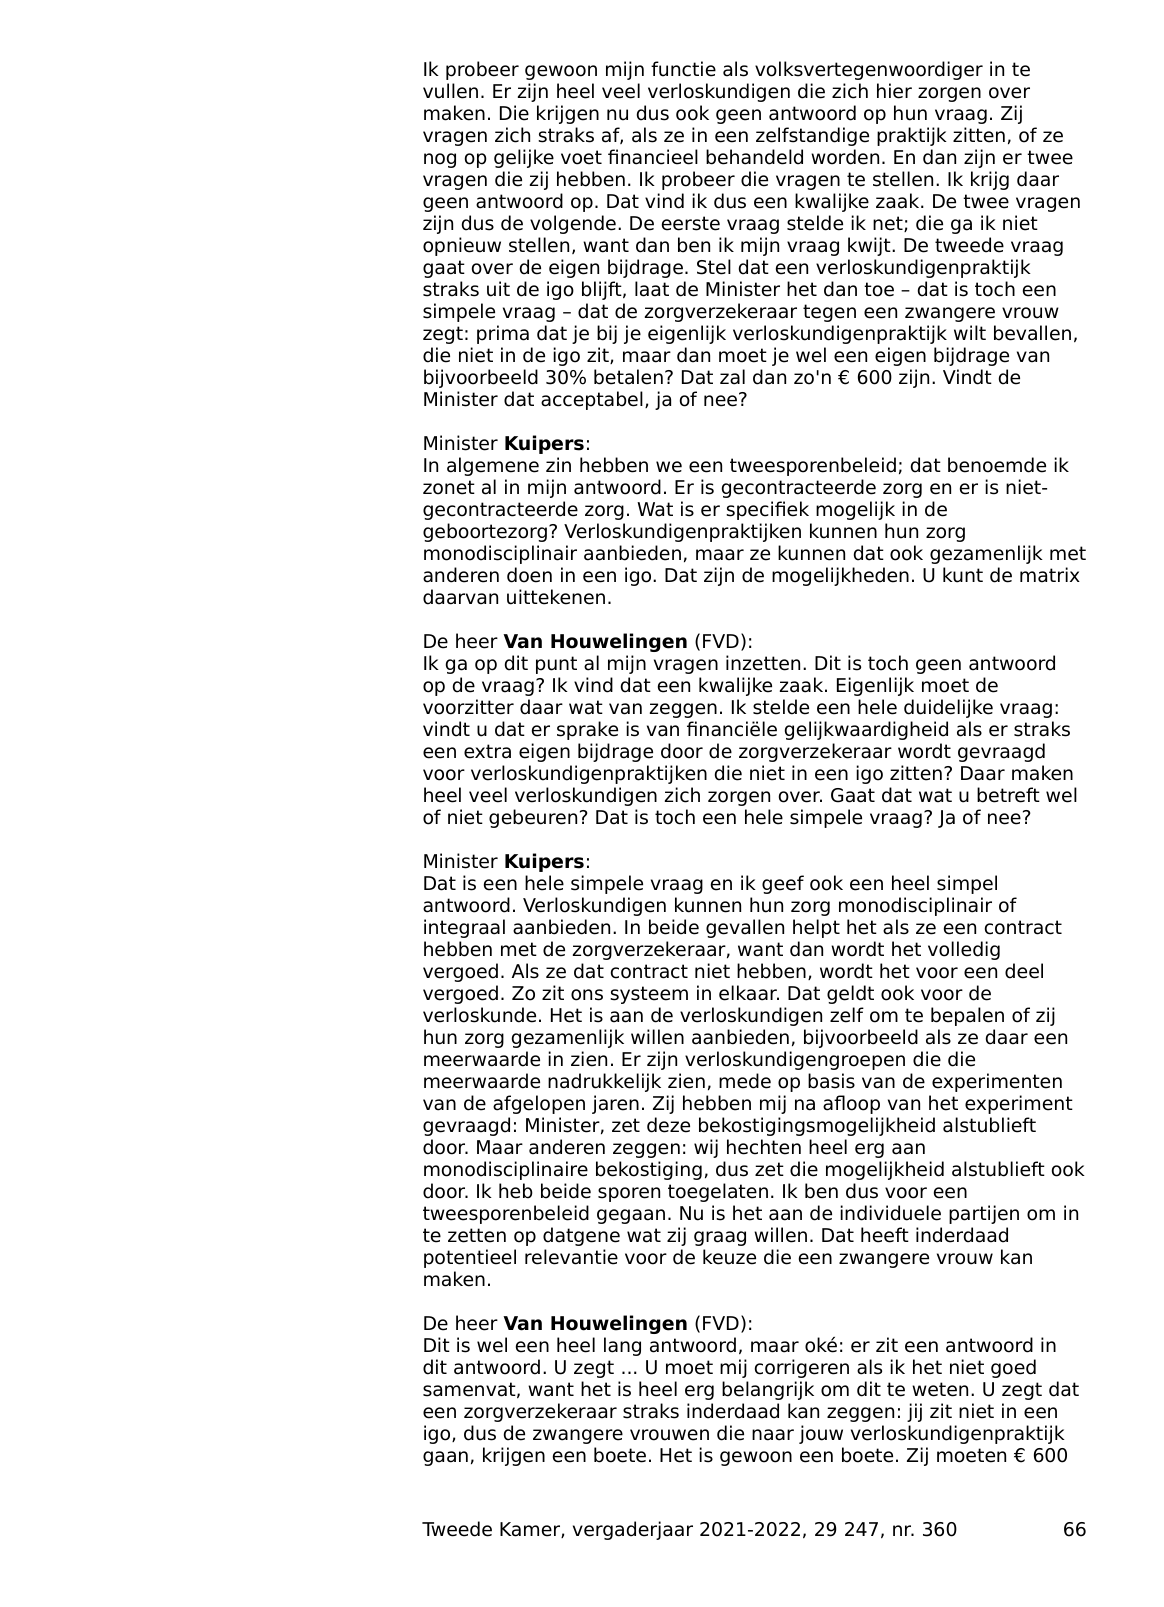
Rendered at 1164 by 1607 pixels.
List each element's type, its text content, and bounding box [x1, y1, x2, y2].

text Minister Kuipers: [422, 851, 1087, 873]
text Minister Kuipers: [422, 433, 1087, 455]
text In algemene zin hebben we een tweesporenbeleid; dat benoemde ik zonet al in mijn antwoord. Er is gecontracteerde zorg en er is niet-gecontracteerde zorg. Wat is er specifiek mogelijk in de geboortezorg? Verloskundigenpraktijken kunnen hun zorg monodisciplinair aanbieden, maar ze kunnen dat ook gezamenlijk met anderen doen in een igo. Dat zijn de mogelijkheden. U kunt de matrix daarvan uittekenen. [422, 455, 1087, 609]
text Ik probeer gewoon mijn functie als volksvertegenwoordiger in te vullen. Er zijn heel veel verloskundigen die zich hier zorgen over maken. Die krijgen nu dus ook geen antwoord op hun vraag. Zij vragen zich straks af, als ze in een zelfstandige praktijk zitten, of ze nog op gelijke voet financieel behandeld worden. En dan zijn er twee vragen die zij hebben. Ik probeer die vragen te stellen. Ik krijg daar geen antwoord op. Dat vind ik dus een kwalijke zaak. De twee vragen zijn dus de volgende. De eerste vraag stelde ik net; die ga ik niet opnieuw stellen, want dan ben ik mijn vraag kwijt. De tweede vraag gaat over de eigen bijdrage. Stel dat een verloskundigenpraktijk straks uit de igo blijft, laat de Minister het dan toe – dat is toch een simpele vraag – dat de zorgverzekeraar tegen een zwangere vrouw zegt: prima dat je bij je eigenlijk verloskundigenpraktijk wilt bevallen, die niet in de igo zit, maar dan moet je wel een eigen bijdrage van bijvoorbeeld 30% betalen? Dat zal dan zo'n € 600 zijn. Vindt de Minister dat acceptabel, ja of nee? [422, 59, 1087, 411]
text Dit is wel een heel lang antwoord, maar oké: er zit een antwoord in dit antwoord. U zegt ... U moet mij corrigeren als ik het niet goed samenvat, want het is heel erg belangrijk om dit te weten. U zegt dat een zorgverzekeraar straks inderdaad kan zeggen: jij zit niet in een igo, dus de zwangere vrouwen die naar jouw verloskundigenpraktijk gaan, krijgen een boete. Het is gewoon een boete. Zij moeten € 600 [422, 1335, 1087, 1467]
text De heer Van Houwelingen (FVD): [422, 631, 1087, 653]
text Dat is een hele simpele vraag en ik geef ook een heel simpel antwoord. Verloskundigen kunnen hun zorg monodisciplinair of integraal aanbieden. In beide gevallen helpt het als ze een contract hebben met de zorgverzekeraar, want dan wordt het volledig vergoed. Als ze dat contract niet hebben, wordt het voor een deel vergoed. Zo zit ons systeem in elkaar. Dat geldt ook voor de verloskunde. Het is aan de verloskundigen zelf om te bepalen of zij hun zorg gezamenlijk willen aanbieden, bijvoorbeeld als ze daar een meerwaarde in zien. Er zijn verloskundigengroepen die die meerwaarde nadrukkelijk zien, mede op basis van de experimenten van de afgelopen jaren. Zij hebben mij na afloop van het experiment gevraagd: Minister, zet deze bekostigingsmogelijkheid alstublieft door. Maar anderen zeggen: wij hechten heel erg aan monodisciplinaire bekostiging, dus zet die mogelijkheid alstublieft ook door. Ik heb beide sporen toegelaten. Ik ben dus voor een tweesporenbeleid gegaan. Nu is het aan de individuele partijen om in te zetten op datgene wat zij graag willen. Dat heeft inderdaad potentieel relevantie voor de keuze die een zwangere vrouw kan maken. [422, 873, 1087, 1291]
text De heer Van Houwelingen (FVD): [422, 1313, 1087, 1335]
text Ik ga op dit punt al mijn vragen inzetten. Dit is toch geen antwoord op de vraag? Ik vind dat een kwalijke zaak. Eigenlijk moet de voorzitter daar wat van zeggen. Ik stelde een hele duidelijke vraag: vindt u dat er sprake is van financiële gelijkwaardigheid als er straks een extra eigen bijdrage door de zorgverzekeraar wordt gevraagd voor verloskundigenpraktijken die niet in een igo zitten? Daar maken heel veel verloskundigen zich zorgen over. Gaat dat wat u betreft wel of niet gebeuren? Dat is toch een hele simpele vraag? Ja of nee? [422, 653, 1087, 829]
